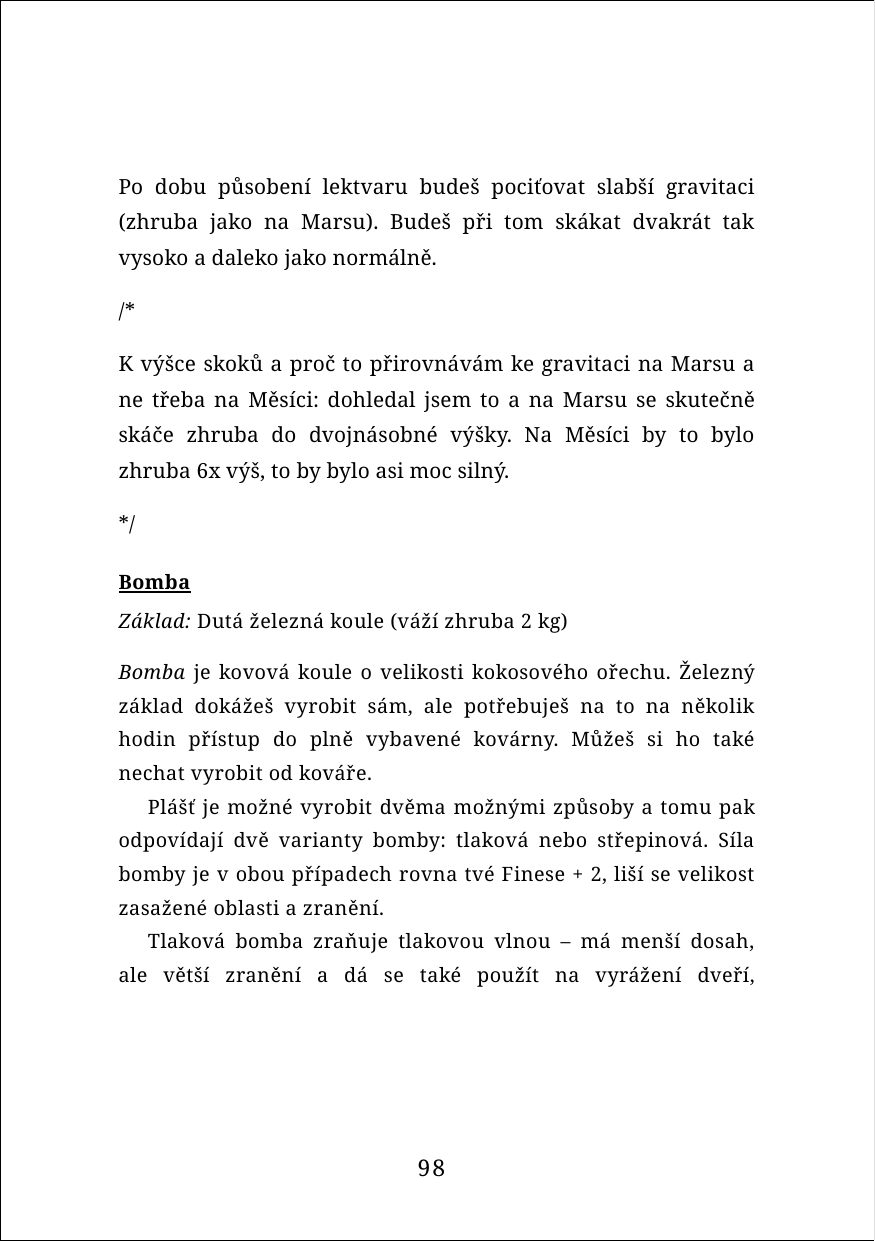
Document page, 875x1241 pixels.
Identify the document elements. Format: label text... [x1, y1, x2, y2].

text /* [118, 296, 756, 324]
subtitle Bomba [118, 568, 756, 595]
text Bomba je kovová koule o velikosti kokosového ořechu. Železný základ dokážeš vyrobit sám, ale potřebuješ na to na několik hodin přístup do plně vybavené kovárny. Můžeš si ho také nechat vyrobit od kováře. Plášť je možné vyrobit dvěma možnými způsoby a tomu pak odpovídají dvě varianty bomby: tlaková nebo střepinová. Síla bomby je v obou případech rovna tvé Finese + 2, liší se velikost zasažené oblasti a zranění. Tlaková bomba zraňuje tlakovou vlnou – má menší dosah, ale větší zranění a dá se také použít na vyrážení dveří, [118, 658, 756, 988]
text Po dobu působení lektvaru budeš pociťovat slabší gravitaci (zhruba jako na Marsu). Budeš při tom skákat dvakrát tak vysoko a daleko jako normálně. [118, 172, 756, 271]
text */ [118, 509, 756, 537]
text Základ: Dutá železná koule (váží zhruba 2 kg) [118, 607, 756, 634]
text K výšce skoků a proč to přirovnávám ke gravitaci na Marsu a ne třeba na Měsíci: dohledal jsem to a na Marsu se skutečně skáče zhruba do dvojnásobné výšky. Na Měsíci by to bylo zhruba 6x výš, to by bylo asi moc silný. [118, 349, 756, 484]
